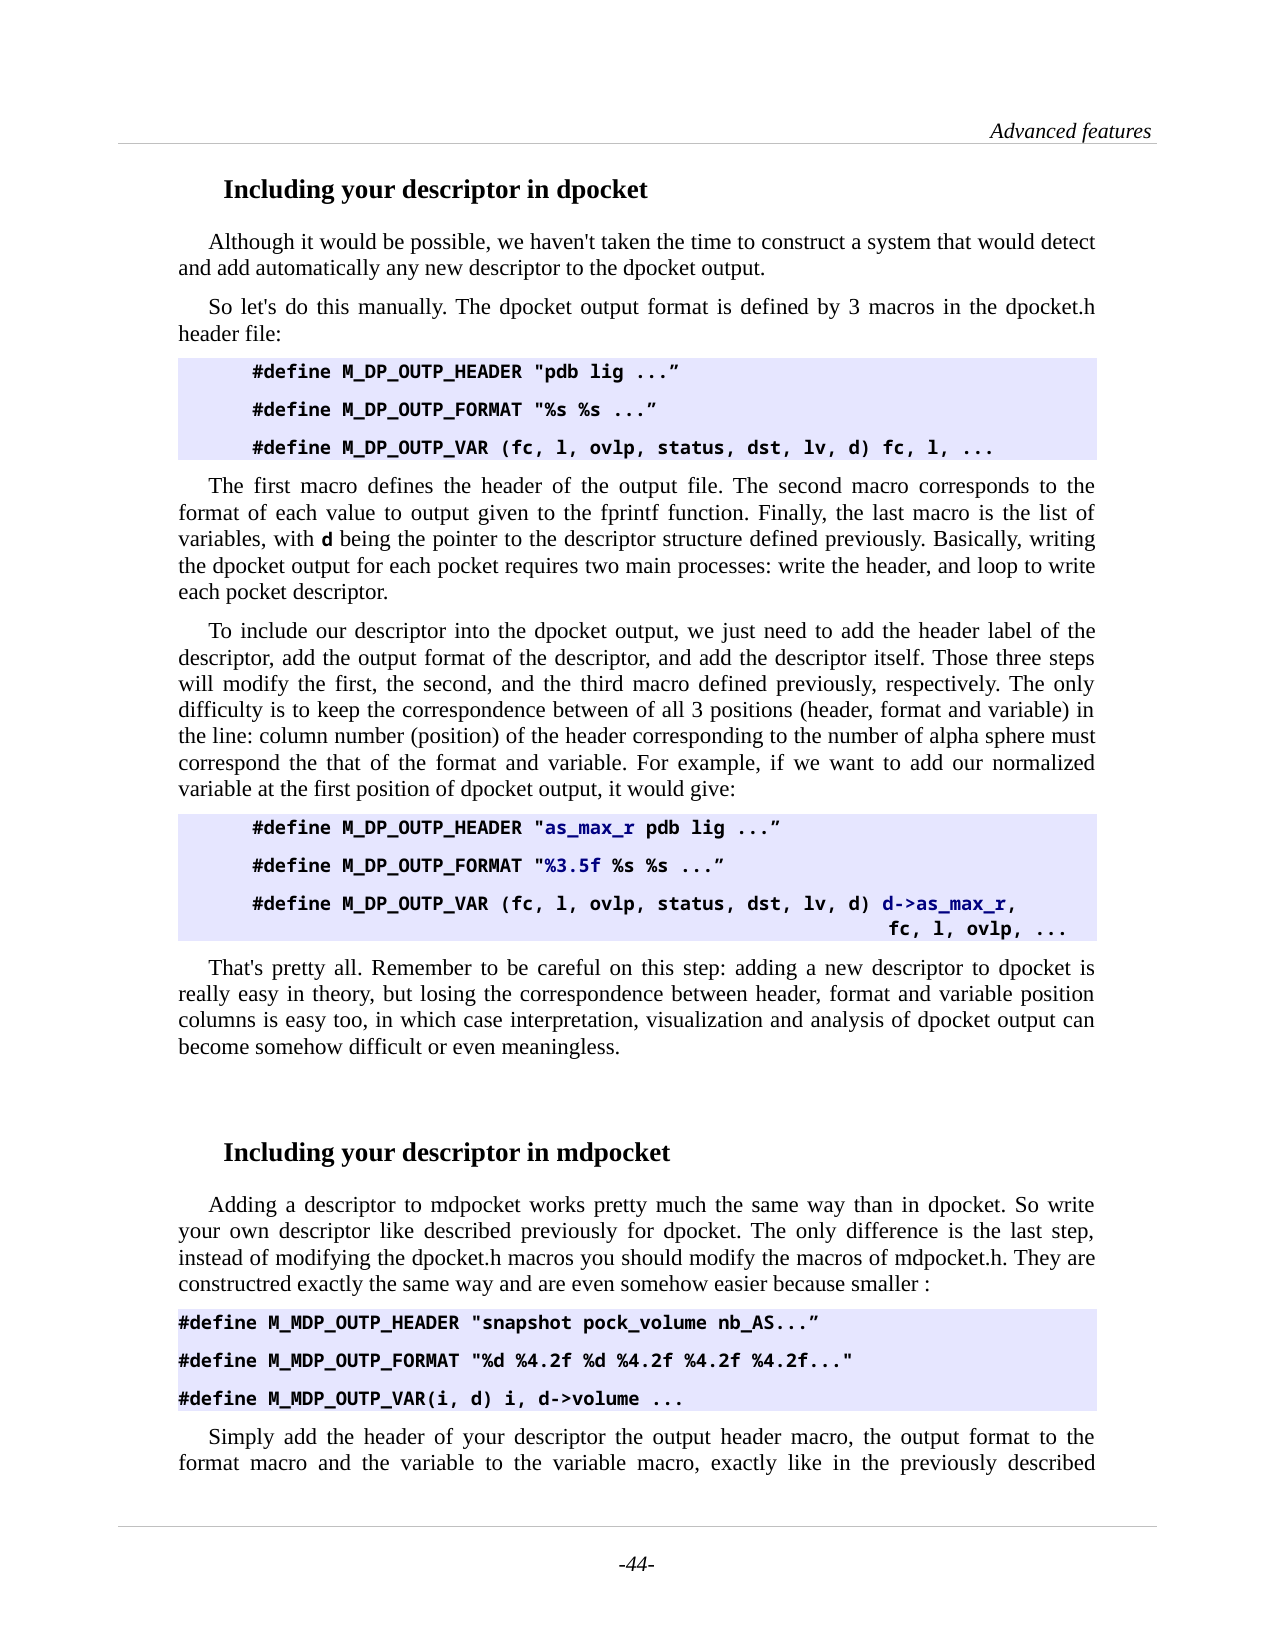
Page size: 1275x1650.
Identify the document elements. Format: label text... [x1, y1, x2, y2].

text #define M_MDP_OUTP_FORMAT "%d %4.2f %d %4.2f %4.2f %4.2f..." [178, 1347, 1097, 1373]
text #define M_DP_OUTP_HEADER "as_max_r pdb lig ...” [178, 814, 1097, 840]
text Adding a descriptor to mdpocket works pretty much the same way than in dpocket. So write your own descriptor like described previously for dpocket. The only difference is the last step, instead of modifying the dpocket.h macros you should modify the macros of mdpocket.h. They are constructred exactly the same way and are even somehow easier because smaller : [178, 1191, 1097, 1297]
text The first macro defines the header of the output file. The second macro corresponds to the format of each value to output given to the fprintf function. Finally, the last macro is the list of variables, with d being the pointer to the descriptor structure defined previously. Basically, writing the dpocket output for each pocket requires two main processes: write the header, and loop to write each pocket descriptor. [178, 472, 1097, 605]
subtitle Including your descriptor in dpocket [223, 173, 1157, 204]
text Although it would be possible, we haven't taken the time to construct a system that would detect and add automatically any new descriptor to the dpocket output. [178, 228, 1097, 281]
text #define M_DP_OUTP_VAR (fc, l, ovlp, status, dst, lv, d) fc, l, ... [178, 434, 1097, 460]
text That's pretty all. Remember to be careful on this step: adding a new descriptor to dpocket is really easy in theory, but losing the correspondence between header, format and variable position columns is easy too, in which case interpretation, visualization and analysis of dpocket output can become somehow difficult or even meaningless. [178, 954, 1097, 1059]
text #define M_DP_OUTP_FORMAT "%s %s ...” [178, 396, 1097, 422]
text #define M_MDP_OUTP_HEADER "snapshot pock_volume nb_AS...” [178, 1309, 1097, 1334]
subtitle Including your descriptor in mdpocket [223, 1136, 1157, 1167]
text #define M_DP_OUTP_HEADER "pdb lig ...” [178, 358, 1097, 384]
text To include our descriptor into the dpocket output, we just need to add the header label of the descriptor, add the output format of the descriptor, and add the descriptor itself. Those three steps will modify the first, the second, and the third macro defined previously, respectively. The only difficulty is to keep the correspondence between of all 3 positions (header, format and variable) in the line: column number (position) of the header corresponding to the number of alpha sphere must correspond the that of the format and variable. For example, if we want to add our normalized variable at the first position of dpocket output, it would give: [178, 617, 1097, 802]
text So let's do this manually. The dpocket output format is defined by 3 macros in the dpocket.h header file: [178, 293, 1097, 346]
text Simply add the header of your descriptor the output header macro, the output format to the format macro and the variable to the variable macro, exactly like in the previously described [178, 1423, 1097, 1476]
text #define M_DP_OUTP_FORMAT "%3.5f %s %s ...” [178, 852, 1097, 878]
text #define M_MDP_OUTP_VAR(i, d) i, d->volume ... [178, 1385, 1097, 1411]
text #define M_DP_OUTP_VAR (fc, l, ovlp, status, dst, lv, d) d->as_max_r, fc, l, ovlp, ... [178, 890, 1097, 941]
